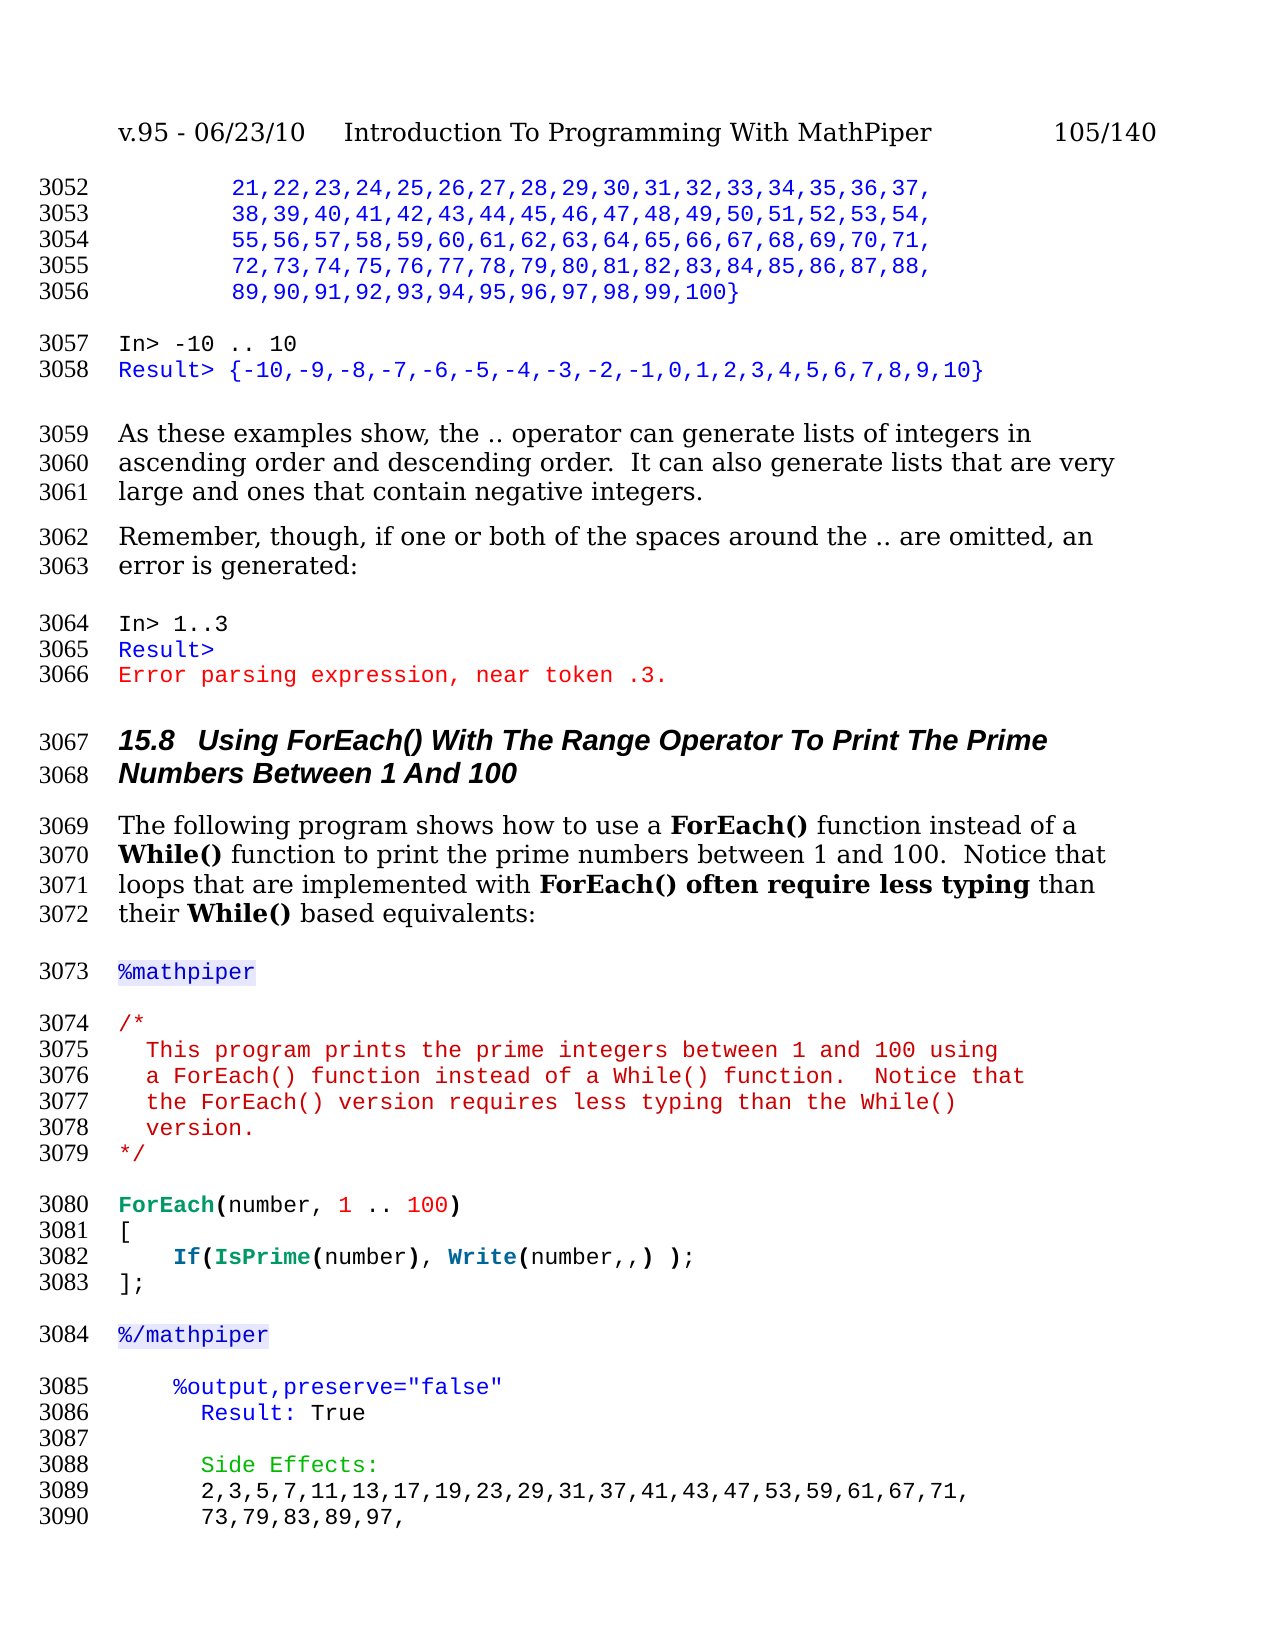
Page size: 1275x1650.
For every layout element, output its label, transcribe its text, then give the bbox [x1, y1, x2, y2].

text a ForEach() function instead of a While() function. Notice that [118, 1064, 1157, 1090]
text %mathpiper [118, 960, 1157, 986]
text ForEach(number, 1 .. 100) [118, 1194, 1157, 1220]
text 89,90,91,92,93,94,95,96,97,98,99,100} [231, 281, 1157, 306]
text [ [118, 1220, 1157, 1246]
text %output,preserve="false" [118, 1375, 1157, 1401]
text Result: True [118, 1401, 1157, 1427]
text the ForEach() version requires less typing than the While() [118, 1090, 1157, 1116]
text 72,73,74,75,76,77,78,79,80,81,82,83,84,85,86,87,88, [231, 254, 1157, 281]
text This program prints the prime integers between 1 and 100 using [118, 1038, 1157, 1064]
text 2,3,5,7,11,13,17,19,23,29,31,37,41,43,47,53,59,61,67,71, [118, 1479, 1157, 1505]
text 73,79,83,89,97, [118, 1505, 1157, 1531]
text The following program shows how to use a ForEach() function instead of a While() function to print the prime numbers between 1 and 100. Notice that loops that are implemented with ForEach() often require less typing than their While() based equivalents: [118, 811, 1157, 928]
text Result> {-10,-9,-8,-7,-6,-5,-4,-3,-2,-1,0,1,2,3,4,5,6,7,8,9,10} [118, 358, 1157, 384]
text */ [118, 1142, 1157, 1168]
text Result> [118, 638, 1157, 664]
text In> 1..3 [118, 612, 1157, 638]
text If(IsPrime(number), Write(number,,) ); [118, 1246, 1157, 1272]
text /* [118, 1012, 1157, 1038]
text version. [118, 1116, 1157, 1142]
text In> -10 .. 10 [118, 332, 1157, 358]
text 38,39,40,41,42,43,44,45,46,47,48,49,50,51,52,53,54, [231, 203, 1157, 229]
text Remember, though, if one or both of the spaces around the .. are omitted, an error is generated: [118, 522, 1157, 580]
text Error parsing expression, near token .3. [118, 664, 1157, 690]
text ]; [118, 1272, 1157, 1297]
text As these examples show, the .. operator can generate lists of integers in ascending order and descending order. It can also generate lists that are very large and ones that contain negative integers. [118, 419, 1157, 507]
text Side Effects: [118, 1453, 1157, 1479]
text 21,22,23,24,25,26,27,28,29,30,31,32,33,34,35,36,37, [231, 177, 1157, 203]
subtitle Using ForEach() With The Range Operator To Print The Prime Numbers Between 1 And 100 [118, 723, 1157, 790]
text 55,56,57,58,59,60,61,62,63,64,65,66,67,68,69,70,71, [231, 229, 1157, 254]
text %/mathpiper [118, 1323, 1157, 1349]
